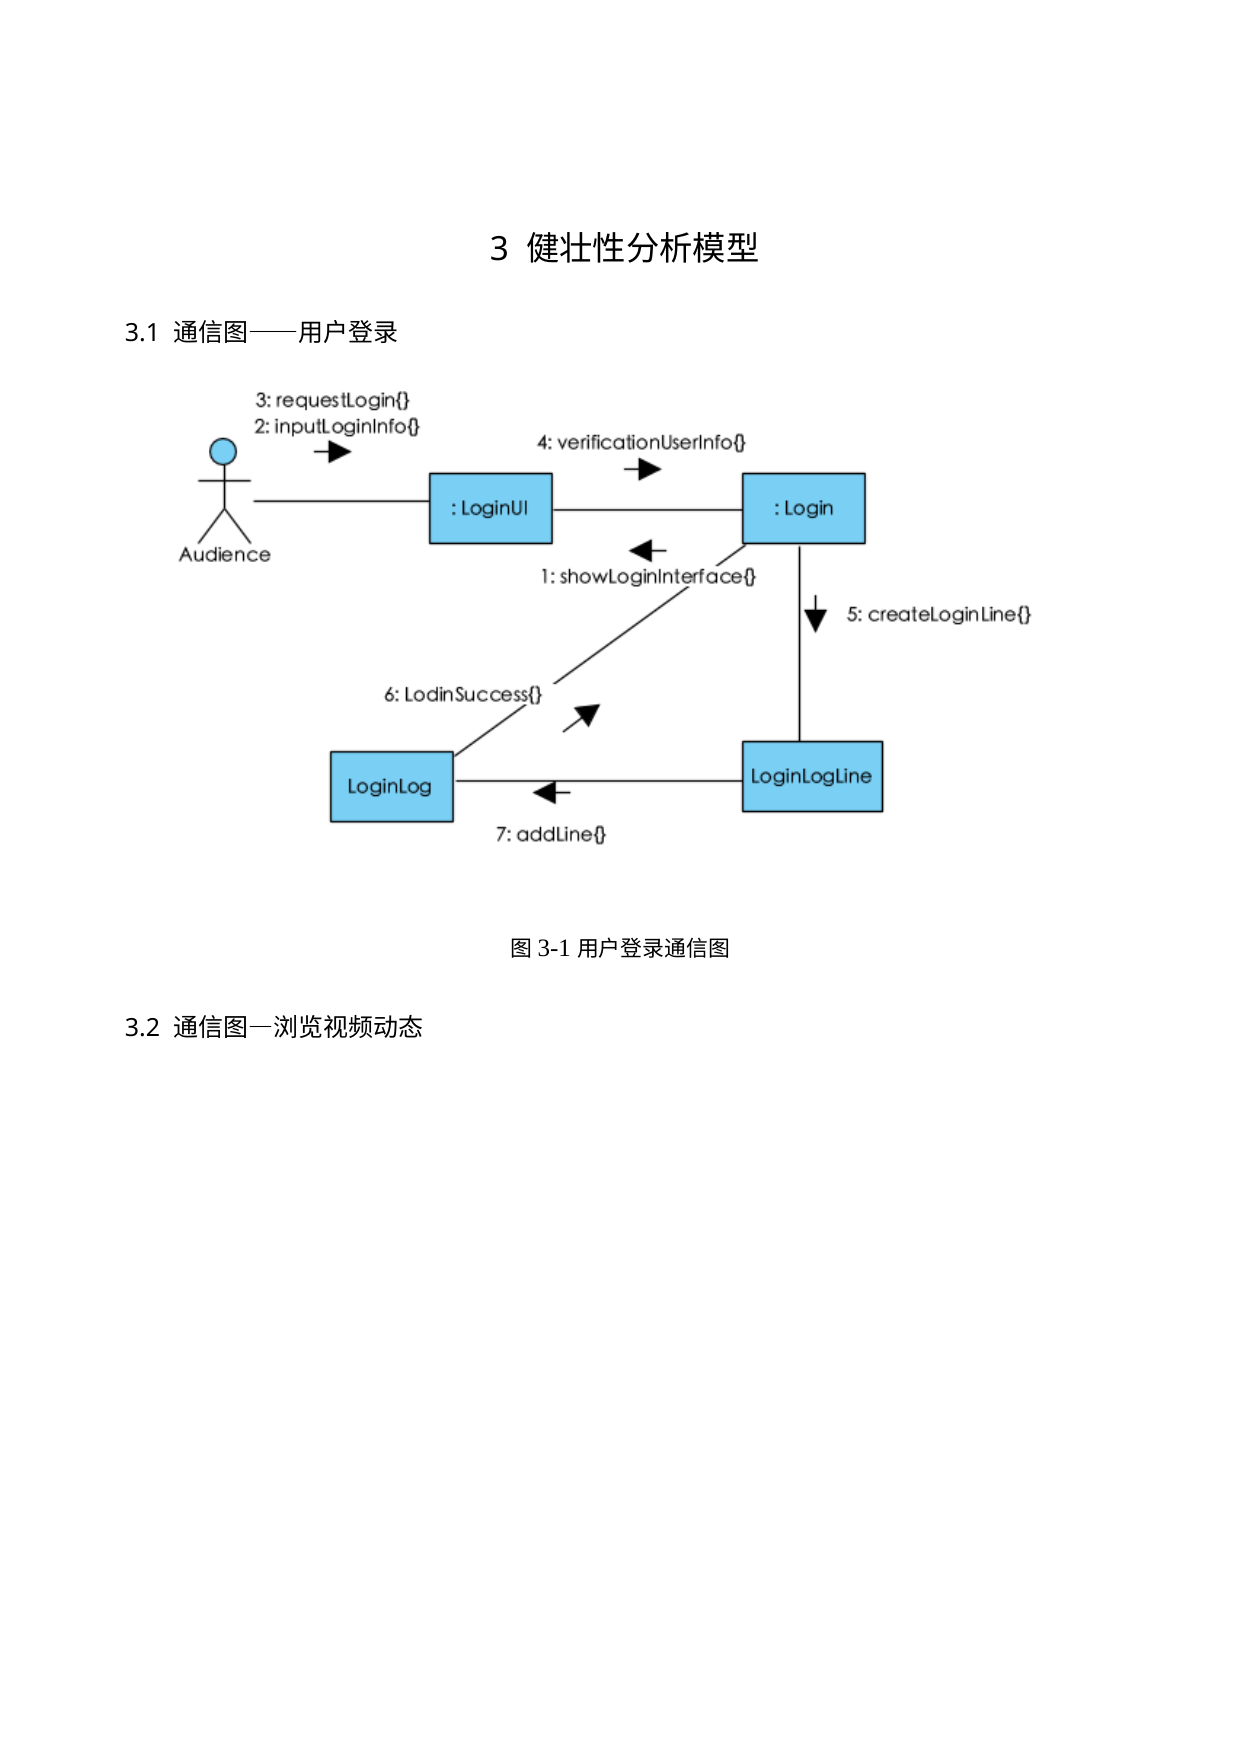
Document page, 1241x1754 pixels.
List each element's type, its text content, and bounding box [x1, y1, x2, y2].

picture [161, 355, 1080, 932]
text 图 3-1 用户登录通信图 [118, 932, 1122, 963]
subtitle 通信图—浏览视频动态 [118, 1008, 1122, 1044]
subtitle 通信图——用户登录 [118, 312, 1122, 348]
subtitle 健壮性分析模型 [118, 222, 1122, 270]
